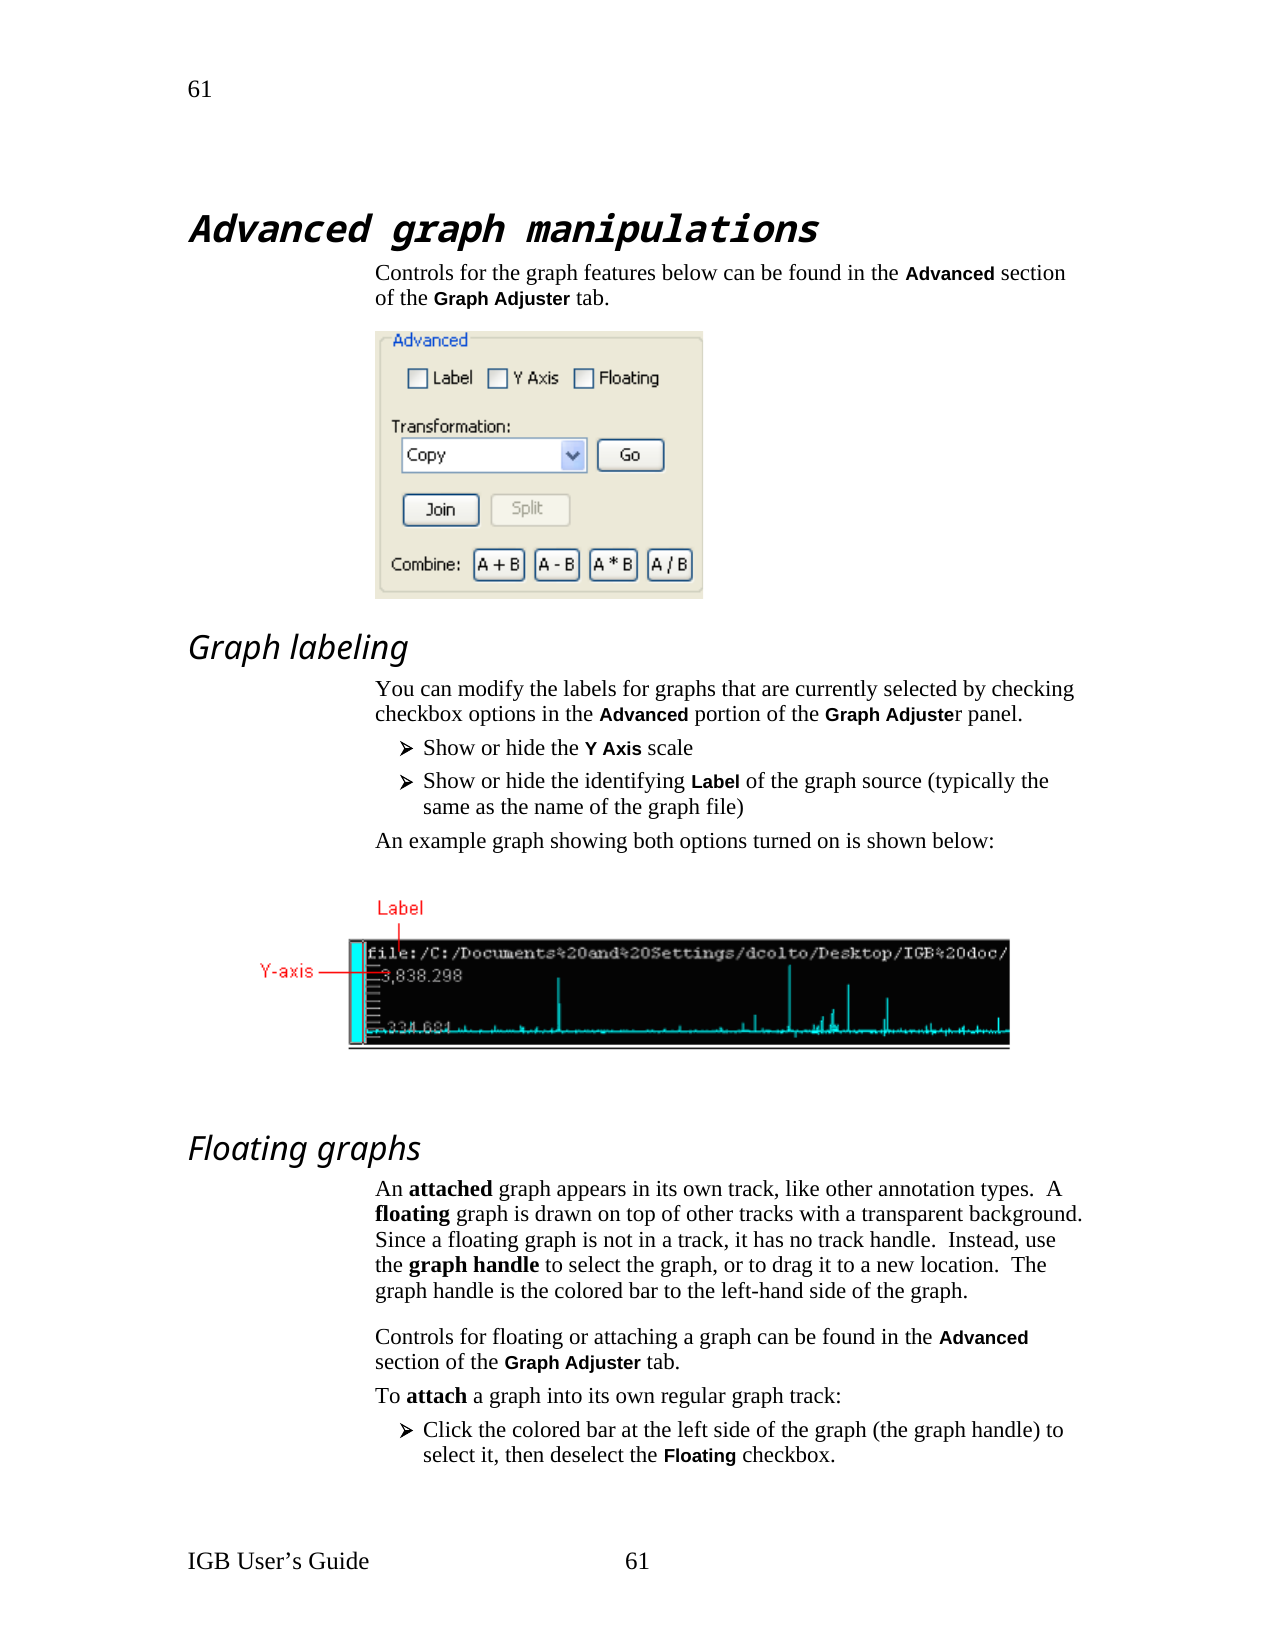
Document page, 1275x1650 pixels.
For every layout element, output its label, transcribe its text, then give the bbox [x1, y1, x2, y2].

text An attached graph appears in its own track, like other annotation types. A floating graph is drawn on top of other tracks with a transparent background. Since a floating graph is not in a track, it has no track handle. Instead, use the graph handle to select the graph, or to drag it to a new location. The graph handle is the colored bar to the left-hand side of the graph. [375, 1176, 1087, 1303]
text An example graph showing both options turned on is shown below: [375, 828, 1087, 853]
subtitle Graph labeling [187, 624, 1087, 669]
list Click the colored bar at the left side of the graph (the graph handle) to select it, then deselect the Floating checkbox. [399, 1417, 1087, 1468]
subtitle Advanced graph manipulations [187, 203, 1087, 254]
list Show or hide the Y Axis scale [399, 735, 1087, 760]
list Show or hide the identifying Label of the graph source (typically the same as the name of the graph file) [399, 768, 1087, 819]
picture [247, 882, 1028, 1065]
picture [375, 331, 704, 599]
text Controls for floating or attaching a graph can be found in the Advanced section of the Graph Adjuster tab. [375, 1324, 1087, 1375]
subtitle Floating graphs [187, 1124, 1087, 1170]
text To attach a graph into its own regular graph track: [375, 1383, 1087, 1408]
text Controls for the graph features below can be found in the Advanced section of the Graph Adjuster tab. [375, 260, 1087, 311]
text You can modify the labels for graphs that are currently selected by checking checkbox options in the Advanced portion of the Graph Adjuster panel. [375, 676, 1087, 726]
